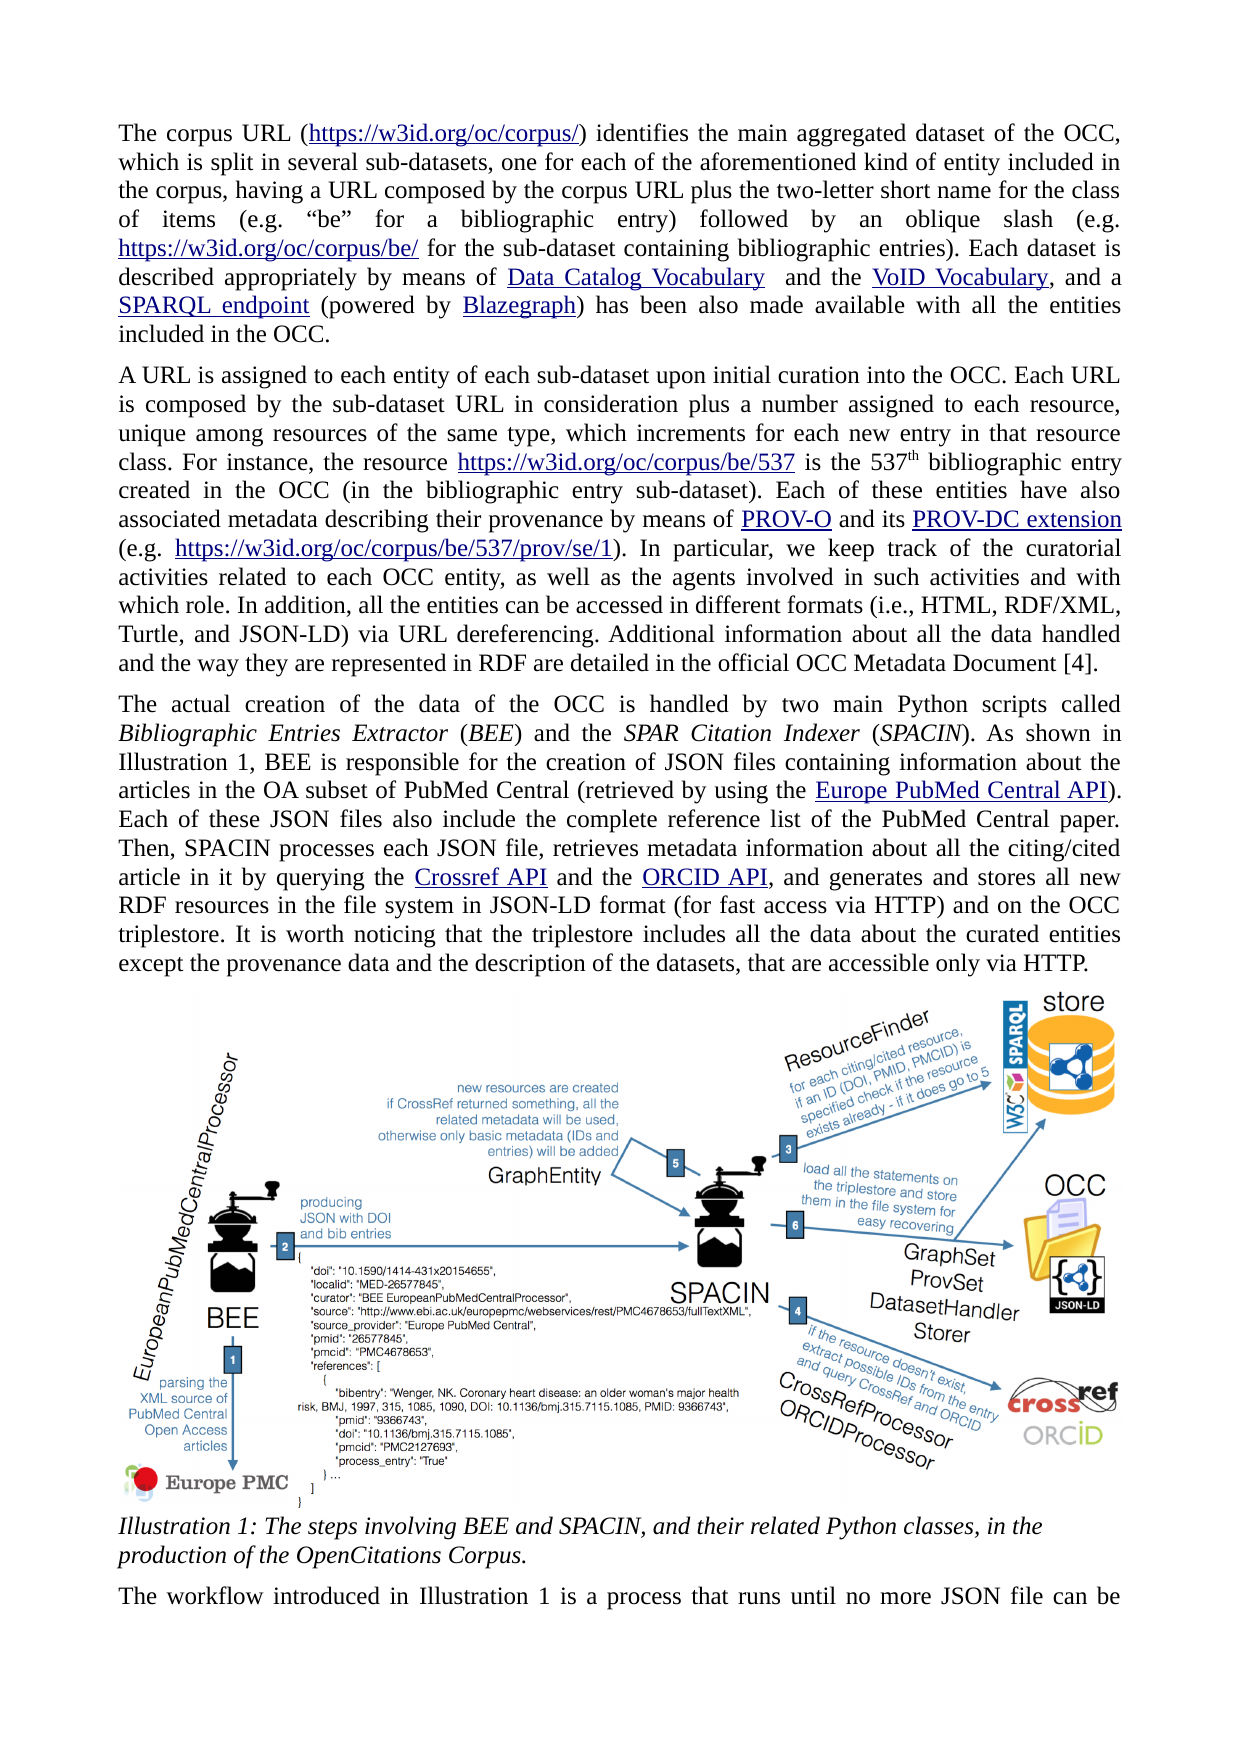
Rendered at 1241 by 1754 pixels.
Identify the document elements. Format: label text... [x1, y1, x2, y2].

text The workflow introduced in Illustration 1 is a process that runs until no more JSON file can be [118, 1581, 1122, 1610]
text Illustration 1: The steps involving BEE and SPACIN, and their related Python classes, in the production of the OpenCitations Corpus. [118, 1511, 1122, 1568]
picture [118, 989, 1123, 1511]
text The actual creation of the data of the OCC is handled by two main Python scripts called Bibliographic Entries Extractor (BEE) and the SPAR Citation Indexer (SPACIN). As shown in Illustration 1, BEE is responsible for the creation of JSON files containing information about the articles in the OA subset of PubMed Central (retrieved by using the Europe PubMed Central API). Each of these JSON files also include the complete reference list of the PubMed Central paper. Then, SPACIN processes each JSON file, retrieves metadata information about all the citing/cited article in it by querying the Crossref API and the ORCID API, and generates and stores all new RDF resources in the file system in JSON-LD format (for fast access via HTTP) and on the OCC triplestore. It is worth noticing that the triplestore includes all the data about the curated entities except the provenance data and the description of the datasets, that are accessible only via HTTP. [118, 689, 1122, 977]
text A URL is assigned to each entity of each sub-dataset upon initial curation into the OCC. Each URL is composed by the sub-dataset URL in consideration plus a number assigned to each resource, unique among resources of the same type, which increments for each new entry in that resource class. For instance, the resource https://w3id.org/oc/corpus/be/537 is the 537th bibliographic entry created in the OCC (in the bibliographic entry sub-dataset). Each of these entities have also associated metadata describing their provenance by means of PROV-O and its PROV-DC extension (e.g. https://w3id.org/oc/corpus/be/537/prov/se/1). In particular, we keep track of the curatorial activities related to each OCC entity, as well as the agents involved in such activities and with which role. In addition, all the entities can be accessed in different formats (i.e., HTML, RDF/XML, Turtle, and JSON-LD) via URL dereferencing. Additional information about all the data handled and the way they are represented in RDF are detailed in the official OCC Metadata Document [4]. [118, 361, 1122, 677]
text The corpus URL (https://w3id.org/oc/corpus/) identifies the main aggregated dataset of the OCC, which is split in several sub-datasets, one for each of the aforementioned kind of entity included in the corpus, having a URL composed by the corpus URL plus the two-letter short name for the class of items (e.g. “be” for a bibliographic entry) followed by an oblique slash (e.g. https://w3id.org/oc/corpus/be/ for the sub-dataset containing bibliographic entries). Each dataset is described appropriately by means of Data Catalog Vocabulary and the VoID Vocabulary, and a SPARQL endpoint (powered by Blazegraph) has been also made available with all the entities included in the OCC. [118, 118, 1122, 348]
